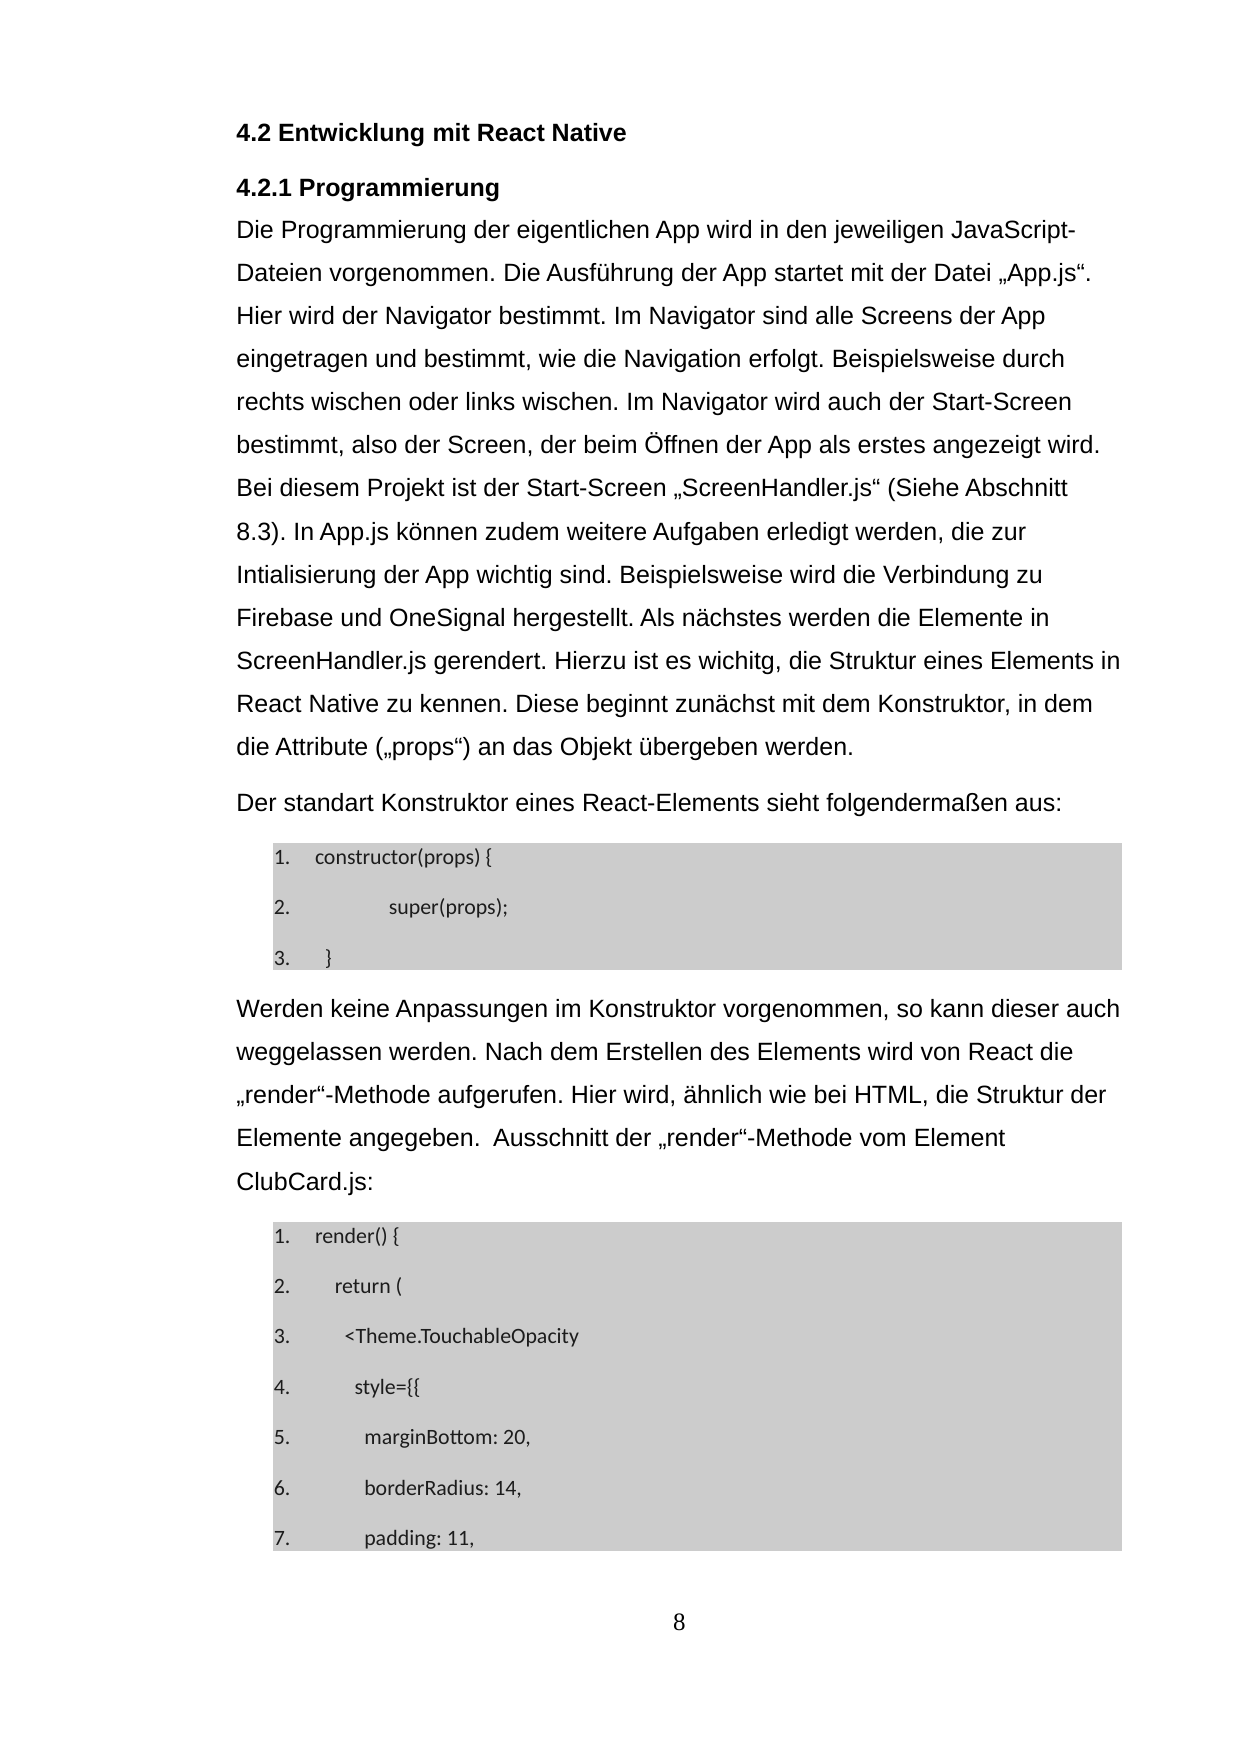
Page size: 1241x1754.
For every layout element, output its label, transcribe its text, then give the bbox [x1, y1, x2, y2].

list super(props); [273, 893, 1122, 920]
list borderRadius: 14, [273, 1474, 1122, 1500]
subtitle 4.2.1 Programmierung [236, 173, 1122, 202]
list style={{ [273, 1373, 1122, 1400]
list render() { [273, 1222, 1122, 1249]
list } [273, 944, 1122, 970]
text Der standart Konstruktor eines React-Elements sieht folgendermaßen aus: [236, 788, 1122, 816]
subtitle 4.2 Entwicklung mit React Native [236, 118, 1122, 147]
text Die Programmierung der eigentlichen App wird in den jeweiligen JavaScript-Dateien vorgenommen. Die Ausführung der App startet mit der Datei „App.js“. Hier wird der Navigator bestimmt. Im Navigator sind alle Screens der App eingetragen und bestimmt, wie die Navigation erfolgt. Beispielsweise durch rechts wischen oder links wischen. Im Navigator wird auch der Start-Screen bestimmt, also der Screen, der beim Öffnen der App als erstes angezeigt wird. Bei diesem Projekt ist der Start-Screen „ScreenHandler.js“ (Siehe Abschnitt 8.3). In App.js können zudem weitere Aufgaben erledigt werden, die zur Intialisierung der App wichtig sind. Beispielsweise wird die Verbindung zu Firebase und OneSignal hergestellt. Als nächstes werden die Elemente in ScreenHandler.js gerendert. Hierzu ist es wichitg, die Struktur eines Elements in React Native zu kennen. Diese beginnt zunächst mit dem Konstruktor, in dem die Attribute („props“) an das Objekt übergeben werden. [236, 214, 1122, 761]
list marginBottom: 20, [273, 1423, 1122, 1450]
text Werden keine Anpassungen im Konstruktor vorgenommen, so kann dieser auch weggelassen werden. Nach dem Erstellen des Elements wird von React die „render“-Methode aufgerufen. Hier wird, ähnlich wie bei HTML, die Struktur der Elemente angegeben. Ausschnitt der „render“-Methode vom Element ClubCard.js: [236, 994, 1122, 1195]
list <Theme.TouchableOpacity [273, 1323, 1122, 1349]
list padding: 11, [273, 1524, 1122, 1551]
list return ( [273, 1272, 1122, 1299]
list constructor(props) { [273, 843, 1122, 870]
